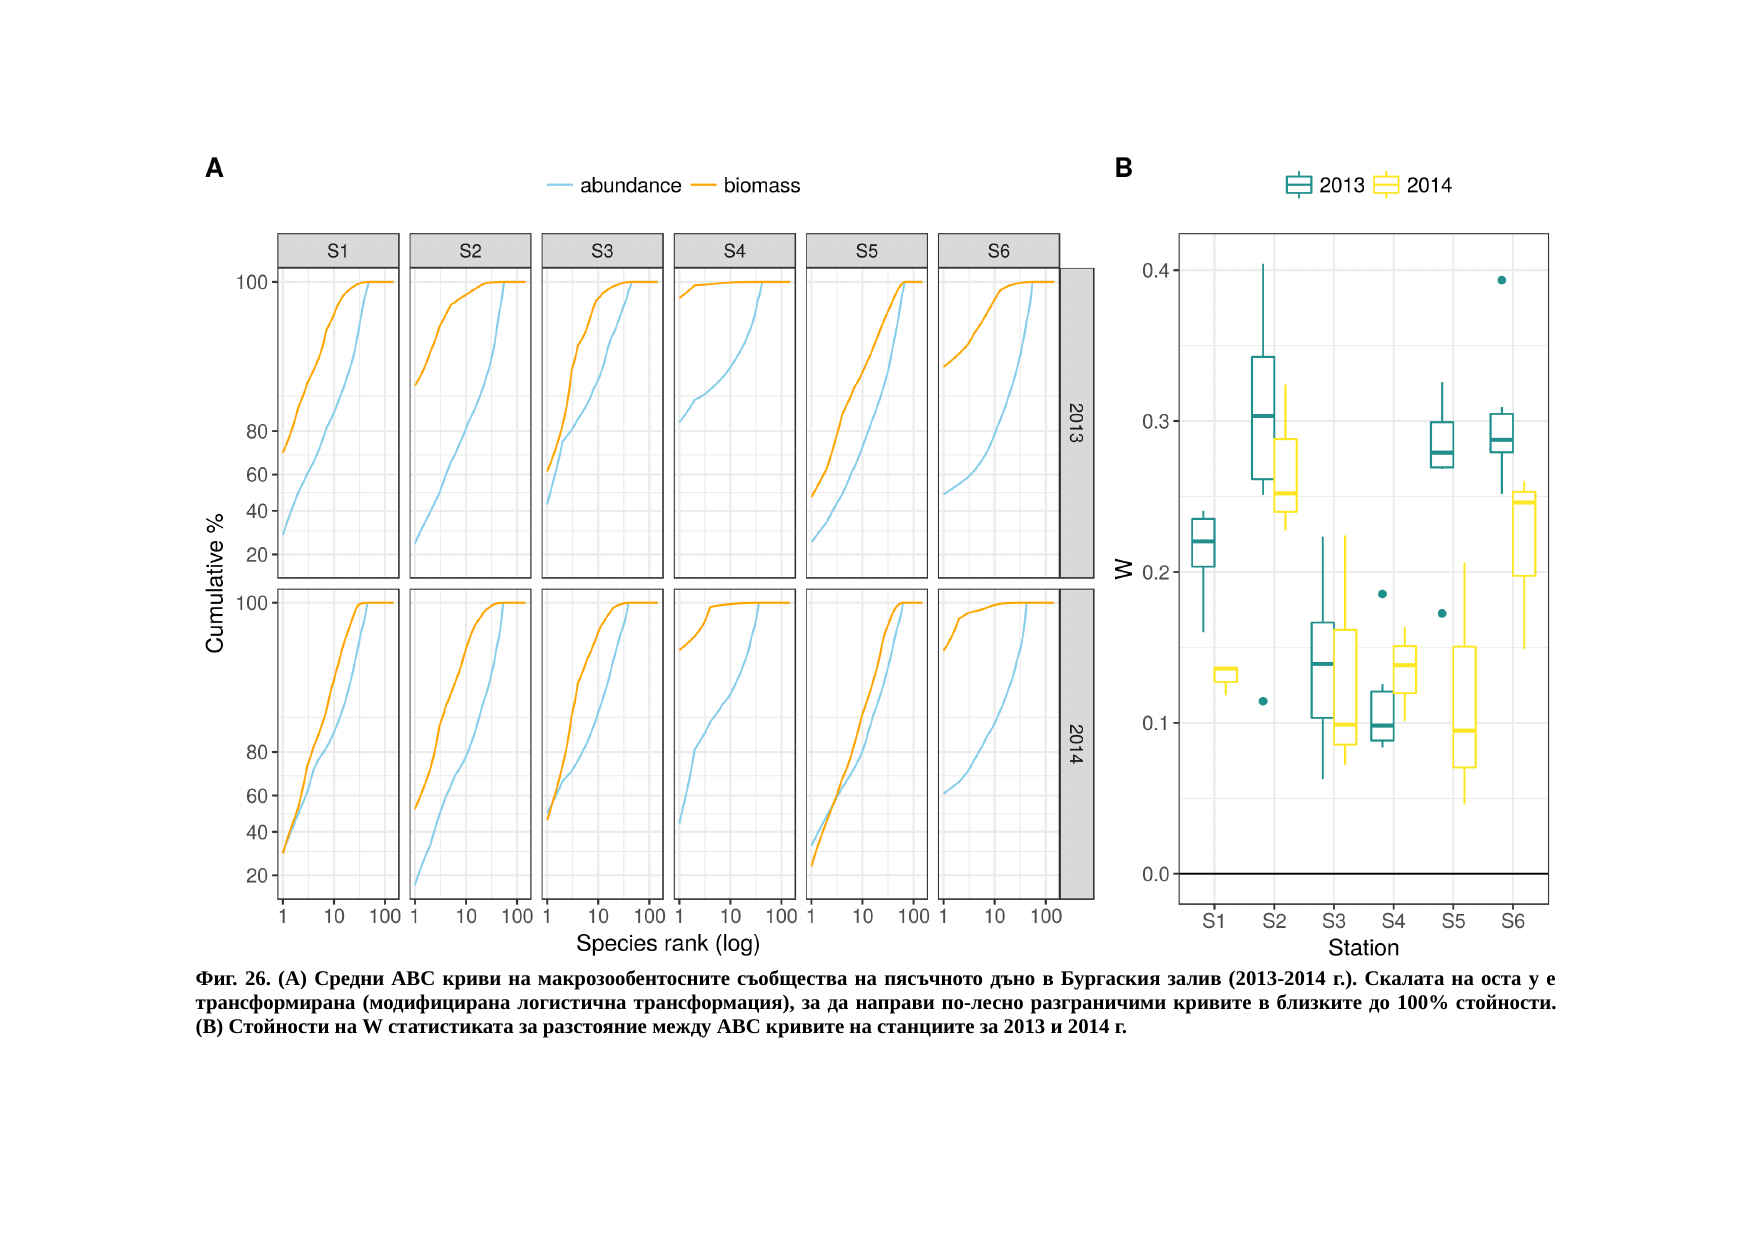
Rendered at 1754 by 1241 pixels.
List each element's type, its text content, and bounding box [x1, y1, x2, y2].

picture [195, 147, 1559, 966]
text Фиг. 26. (А) Средни АВС криви на макрозообентосните съобщества на пясъчното дъно в Бургаския залив (2013-2014 г.). Скалата на оста у е трансформирана (модифицирана логистична трансформация), за да направи по-лесно разграничими кривите в близките до 100% стойности. (В) Стойности на W статистиката за разстояние между ABC кривите на станциите за 2013 и 2014 г. [195, 966, 1559, 1038]
